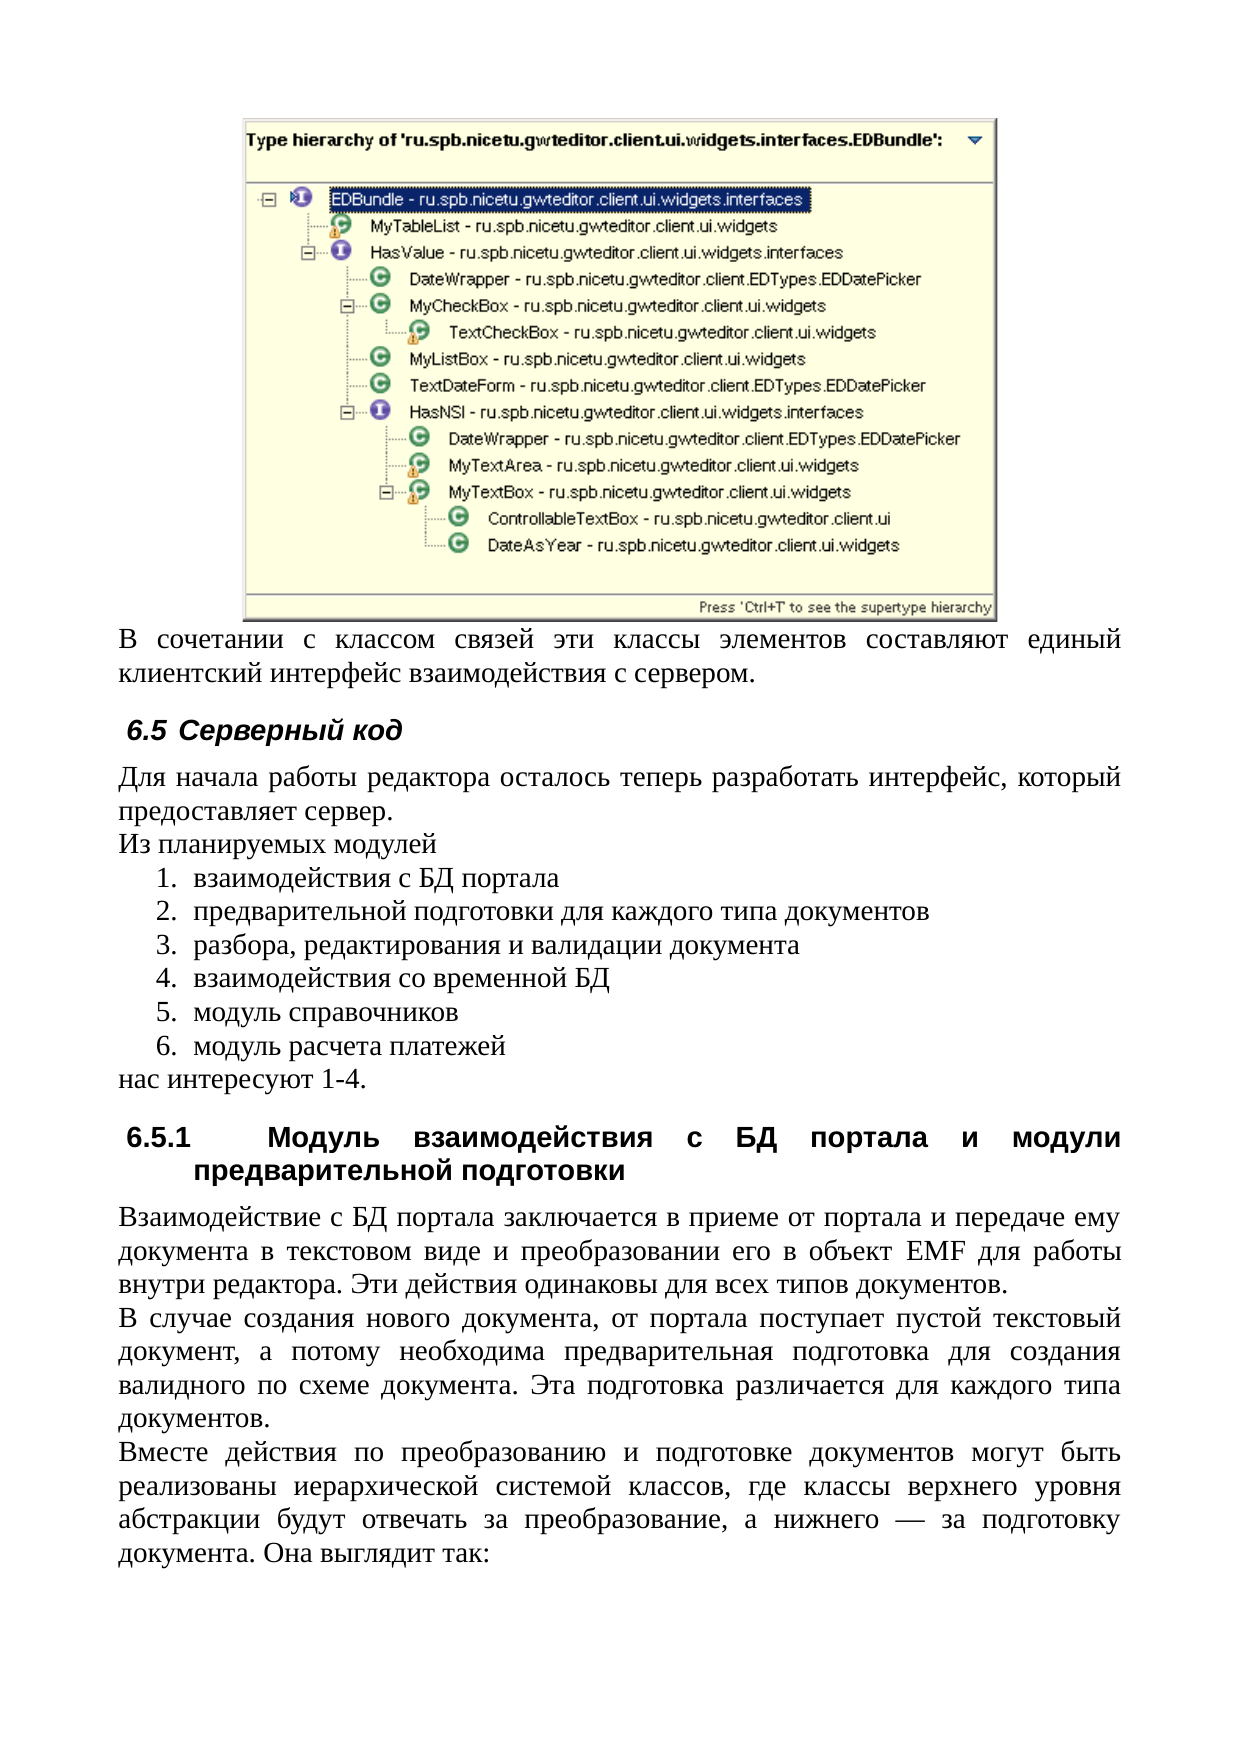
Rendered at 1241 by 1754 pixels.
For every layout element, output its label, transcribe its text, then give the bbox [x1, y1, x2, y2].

subtitle Модуль взаимодействия с БД портала и модули предварительной подготовки [118, 1120, 1122, 1187]
text В случае создания нового документа, от портала поступает пустой текстовый документ, а потому необходима предварительная подготовка для создания валидного по схеме документа. Эта подготовка различается для каждого типа документов. [118, 1300, 1122, 1434]
list взаимодействия со временной БД [156, 961, 1122, 994]
list разбора, редактирования и валидации документа [156, 927, 1122, 961]
text нас интересуют 1-4. [118, 1061, 1122, 1095]
list предварительной подготовки для каждого типа документов [156, 893, 1122, 927]
picture [242, 118, 998, 622]
text Вместе действия по преобразованию и подготовке документов могут быть реализованы иерархической системой классов, где классы верхнего уровня абстракции будут отвечать за преобразование, а нижнего — за подготовку документа. Она выглядит так: [118, 1434, 1122, 1568]
list модуль расчета платежей [156, 1028, 1122, 1061]
list модуль справочников [156, 994, 1122, 1028]
text Из планируемых модулей [118, 826, 1122, 860]
text В сочетании с классом связей эти классы элементов составляют единый клиентский интерфейс взаимодействия с сервером. [118, 622, 1122, 688]
text Взаимодействие с БД портала заключается в приеме от портала и передаче ему документа в текстовом виде и преобразовании его в объект EMF для работы внутри редактора. Эти действия одинаковы для всех типов документов. [118, 1199, 1122, 1300]
text Для начала работы редактора осталось теперь разработать интерфейс, который предоставляет сервер. [118, 759, 1122, 826]
list взаимодействия с БД портала [156, 860, 1122, 893]
subtitle Серверный код [118, 713, 1122, 747]
